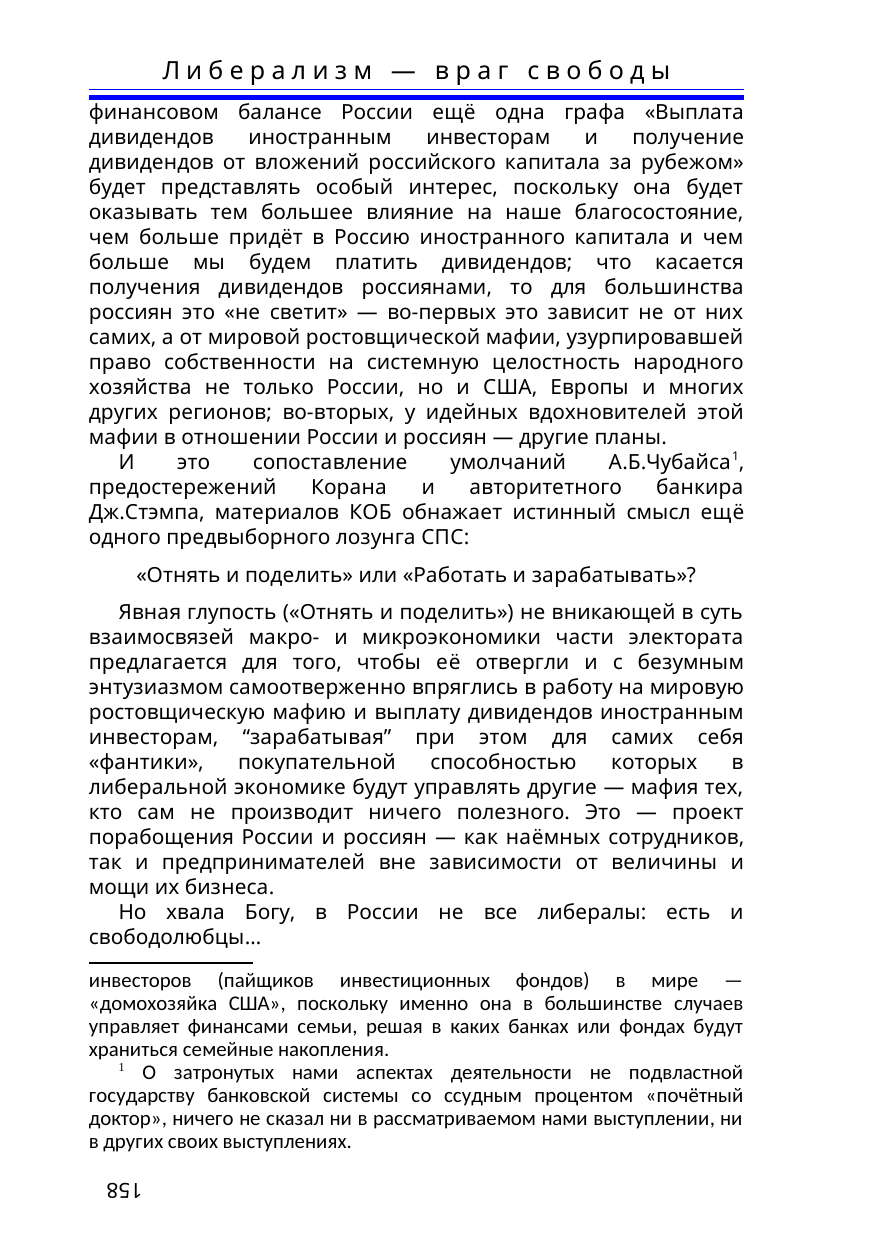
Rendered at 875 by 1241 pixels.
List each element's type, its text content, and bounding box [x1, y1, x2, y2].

text И это сопоставление умолчаний А.Б.Чубайса, предостережений Корана и авторитетного банкира Дж.Стэмпа, материалов КОБ обнажает истинный смысл ещё одного предвыборного лозунга СПС: [89, 450, 744, 550]
text инвесторов (пайщиков инвестиционных фондов) в мире — «домохозяйка США», поскольку именно она в большинстве случаев управляет финансами семьи, решая в каких банках или фондах будут храниться семейные накопления. [89, 969, 744, 1061]
text «Отнять и поделить» или «Работать и зарабатывать»? [106, 562, 726, 587]
text Явная глупость («Отнять и поделить») не вникающей в суть взаимосвязей макро- и микроэкономики части электората предлагается для того, чтобы её отвергли и с безумным энтузиазмом самоотверженно впряглись в работу на мировую ростовщическую мафию и выплату дивидендов иностранным инвесторам, “зарабатывая” при этом для самих себя «фантики», покупательной способностью которых в либеральной экономике будут управлять другие — мафия тех, кто сам не производит ничего полезного. Это — проект порабощения России и россиян — как наёмных сотрудников, так и предпринимателей вне зависимости от величины и мощи их бизнеса. [89, 600, 744, 900]
text Но хвала Богу, в России не все либералы: есть и свободолюбцы… [89, 900, 744, 950]
text О затронутых нами аспектах деятельности не подвластной государству банковской системы со ссудным процентом «почётный доктор», ничего не сказал ни в рассматриваемом нами выступлении, ни в других своих выступлениях. [89, 1061, 744, 1153]
text финансовом балансе России ещё одна графа «Выплата дивидендов иностранным инвесторам и получение дивидендов от вложений российского капитала за рубежом» будет представлять особый интерес, поскольку она будет оказывать тем большее влияние на наше благосостояние, чем больше придёт в Россию иностранного капитала и чем больше мы будем платить дивидендов; что касается получения дивидендов россиянами, то для большинства россиян это «не светит» — во-первых это зависит не от них самих, а от мировой ростовщической мафии, узурпировавшей право собственности на системную целостность народного хозяйства не только России, но и США, Европы и многих других регионов; во-вторых, у идейных вдохновителей этой мафии в отношении России и россиян — другие планы. [89, 100, 744, 450]
